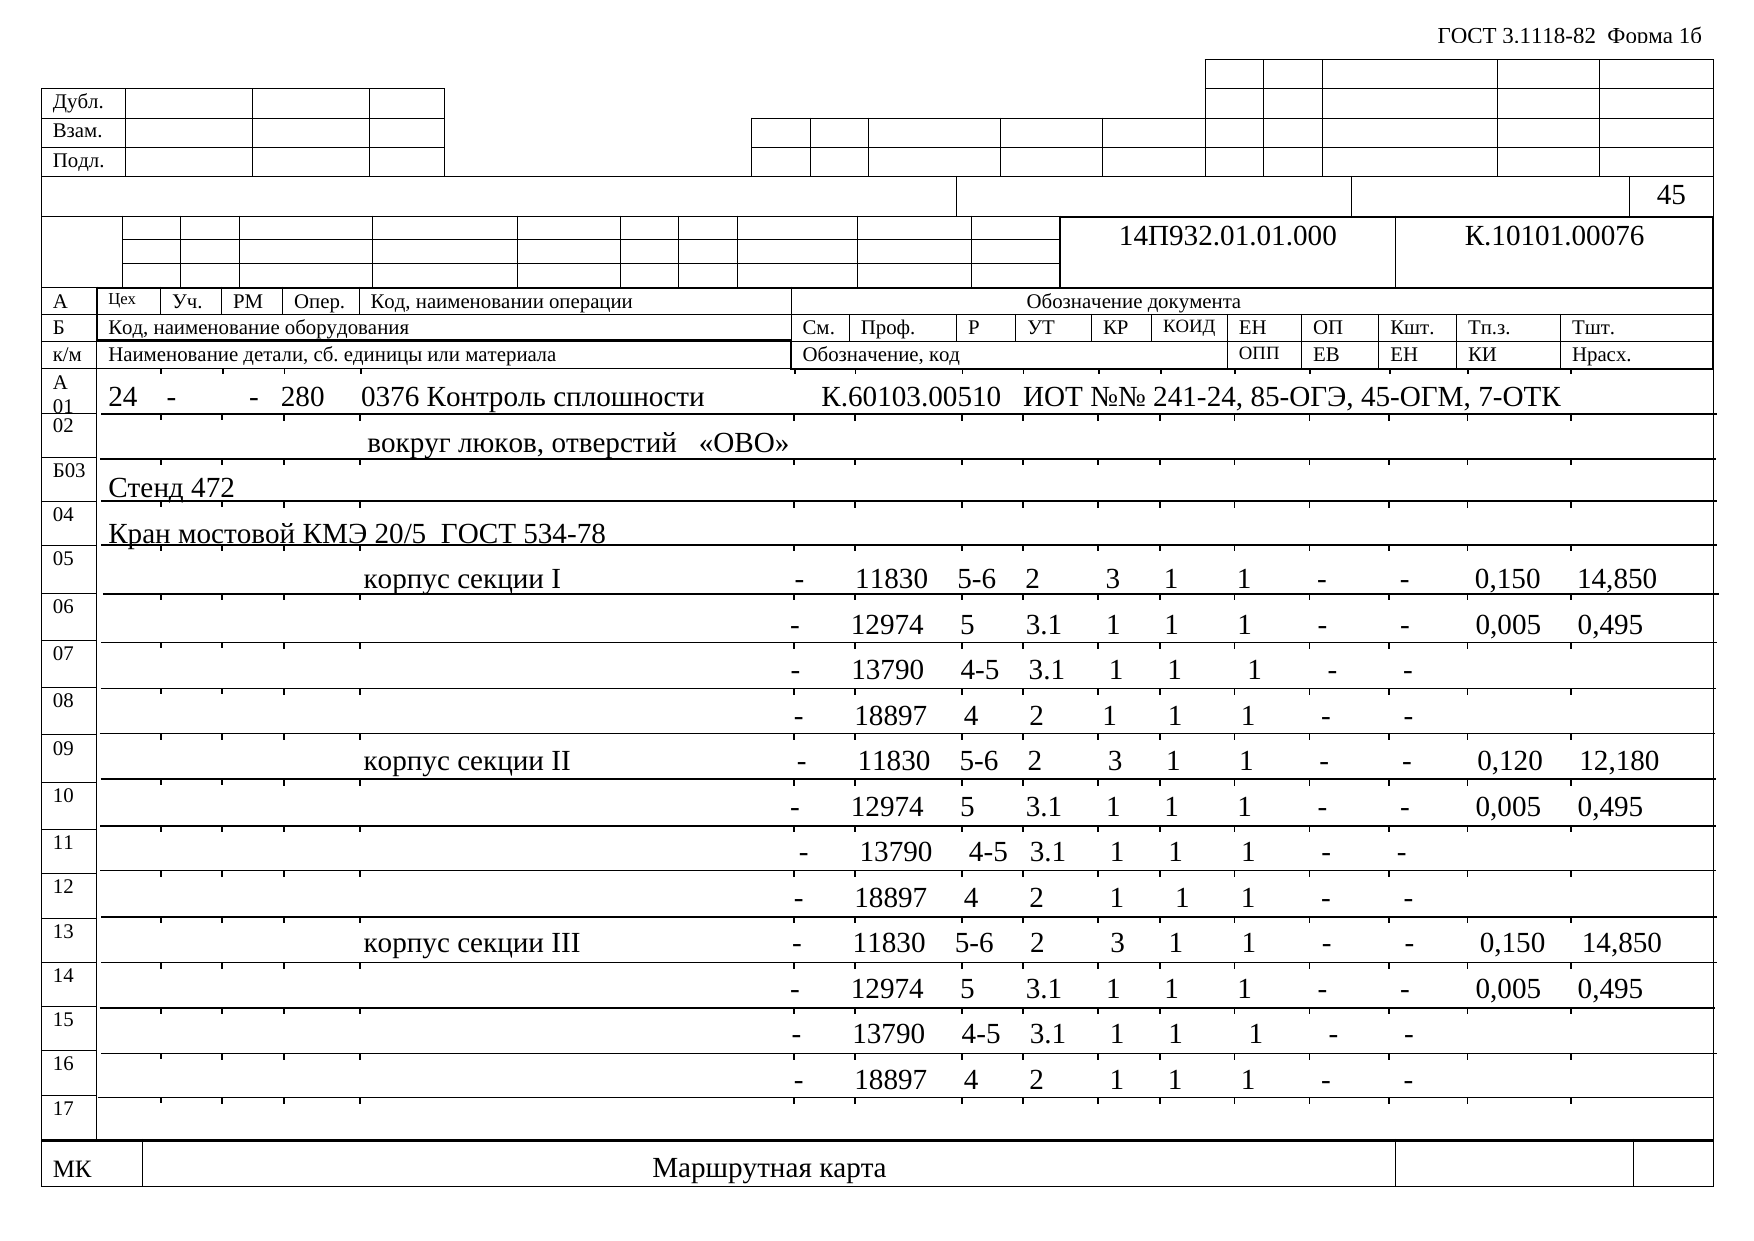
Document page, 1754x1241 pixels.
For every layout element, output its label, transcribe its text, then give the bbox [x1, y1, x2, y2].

table_cell Проф. [850, 315, 956, 341]
table_cell КР [1092, 315, 1151, 341]
table_cell [445, 118, 751, 176]
table_cell [1206, 89, 1263, 117]
table_cell Б03 [42, 458, 96, 501]
table_cell Нрасх. [1561, 342, 1712, 368]
table_cell Код, наименование оборудования [98, 315, 791, 339]
table_cell 16 [42, 1051, 96, 1094]
table_cell 17 [42, 1096, 96, 1139]
table_cell [370, 89, 444, 117]
table_cell 12 [42, 874, 96, 917]
table_cell [972, 240, 1059, 263]
table_cell [752, 119, 810, 147]
table_cell [42, 177, 956, 216]
table_cell [181, 217, 239, 239]
table_cell [1264, 148, 1322, 176]
table_cell ОП [1302, 315, 1378, 341]
table_cell Маршрутная карта [143, 1142, 1395, 1186]
table_cell [123, 217, 180, 239]
table_cell 13 [42, 919, 96, 962]
table_cell [1323, 119, 1497, 147]
table_cell 05 [42, 546, 96, 592]
table_cell [858, 240, 971, 263]
table_cell [445, 88, 692, 117]
table_cell [240, 240, 372, 263]
table_cell РМ [222, 289, 282, 314]
table_cell [811, 119, 868, 147]
table_cell Р [957, 315, 1015, 341]
table_cell [373, 217, 517, 239]
table_cell [126, 148, 252, 176]
table_cell [679, 264, 737, 287]
table_header [1206, 60, 1263, 88]
table_cell Обозначение документа [792, 289, 1712, 314]
table_cell 24 - - 280 0376 Контроль сплошности К.60103.00510 ИОТ №№ 241-24, 85-ОГЭ, 45-ОГМ, 7-ОТК вокруг люков, отверстий «ОВО» Стенд 472 Кран мостовой КМЭ 20/5 ГОСТ 534-78 корпус секции I - 11830 5-6 2 3 1 1 - - 0,150 14,850 - 12974 5 3.1 1 1 1 - - 0,005 0,495 - 13790 4-5 3.1 1 1 1 - - - 18897 4 2 1 1 1 - - корпус секции II - 11830 5-6 2 3 1 1 - - 0,120 12,180 - 12974 5 3.1 1 1 1 - - 0,005 0,495 - 13790 4-5 3.1 1 1 1 - - - 18897 4 2 1 1 1 - - корпус секции III - 11830 5-6 2 3 1 1 - - 0,150 14,850 - 12974 5 3.1 1 1 1 - - 0,005 0,495 - 13790 4-5 3.1 1 1 1 - - - 18897 4 2 1 1 1 - - [97, 369, 1713, 1139]
table_cell 15 [42, 1007, 96, 1050]
table_cell ОПП [1228, 342, 1301, 368]
table_cell [1323, 89, 1497, 117]
table_cell Взам. [42, 119, 125, 147]
table_cell [1001, 148, 1102, 176]
table_cell 04 [42, 502, 96, 545]
table_cell А [42, 288, 96, 314]
table_cell Подл. [42, 148, 125, 176]
table_cell [1352, 177, 1629, 216]
table_cell [621, 264, 678, 287]
table_cell КИ [1457, 342, 1560, 368]
table_cell [42, 217, 122, 287]
table_cell Б [42, 315, 96, 341]
table_cell [373, 240, 517, 263]
table_cell [1600, 119, 1713, 147]
table_cell [373, 264, 517, 287]
table_cell [1103, 148, 1205, 176]
table_cell [972, 217, 1059, 239]
table_cell [240, 217, 372, 239]
table_cell 06 [42, 594, 96, 640]
table_cell Наименование детали, сб. единицы или материала [97, 342, 790, 368]
table_cell [1264, 89, 1322, 117]
table_cell Опер. [283, 289, 359, 314]
table_cell [752, 148, 810, 176]
table_cell [1206, 119, 1263, 147]
table_cell [1323, 148, 1497, 176]
table_cell [858, 217, 971, 239]
table_cell 09 [42, 735, 96, 782]
table_cell [253, 119, 369, 147]
table_header [41, 59, 1205, 88]
table_cell [370, 119, 444, 147]
table_cell [738, 240, 857, 263]
table_cell 45 [1630, 177, 1713, 216]
table_cell [240, 264, 372, 287]
table_cell [1600, 89, 1713, 117]
table_cell ЕН [1379, 342, 1456, 368]
table_cell [181, 240, 239, 263]
table_cell к/м [42, 342, 96, 368]
table_cell [181, 264, 239, 287]
table_cell [692, 88, 1205, 117]
table_cell К.10101.00076 [1396, 218, 1712, 287]
table_cell 02 [42, 414, 96, 457]
table_cell [126, 119, 252, 147]
table_cell ЕН [1228, 315, 1301, 341]
table_cell [1498, 119, 1599, 147]
table_cell [1206, 148, 1263, 176]
table_cell [858, 264, 971, 287]
table_cell Тп.з. [1457, 315, 1560, 341]
table_cell [123, 240, 180, 263]
table_cell Цех [98, 289, 160, 314]
table_cell Кшт. [1379, 315, 1456, 341]
table_cell 14 [42, 963, 96, 1006]
table_cell [738, 217, 857, 239]
table_header [1264, 60, 1322, 88]
table_cell [1264, 119, 1322, 147]
table_cell МК [42, 1142, 142, 1186]
table_cell [1600, 148, 1713, 176]
table_cell [253, 89, 369, 117]
table_cell УТ [1016, 315, 1091, 341]
table_cell 10 [42, 783, 96, 829]
table_cell [1396, 1142, 1633, 1186]
table_cell [679, 217, 737, 239]
table_cell [869, 148, 1000, 176]
table_cell Дубл. [42, 89, 125, 117]
table_cell [621, 217, 678, 239]
table_cell [957, 177, 1351, 216]
table_cell [253, 148, 369, 176]
table_cell [518, 217, 620, 239]
table_cell [518, 264, 620, 287]
table_cell ЕВ [1302, 342, 1378, 368]
table_cell [621, 240, 678, 263]
table_cell [738, 264, 857, 287]
table_cell [869, 119, 1000, 147]
table_cell [1634, 1142, 1713, 1186]
table_header [1498, 60, 1599, 88]
table_cell [679, 240, 737, 263]
table_cell [1001, 119, 1102, 147]
table_cell [972, 264, 1059, 287]
table_cell А 01 [42, 369, 96, 412]
table_cell 08 [42, 688, 96, 734]
table_cell Обозначение, код [792, 342, 1227, 368]
table_cell [811, 148, 868, 176]
table_cell [518, 240, 620, 263]
table_header [1600, 60, 1713, 88]
table_cell 14П932.01.01.000 [1061, 218, 1395, 287]
table_cell Уч. [161, 289, 221, 314]
table_cell 11 [42, 830, 96, 873]
table_cell [126, 89, 252, 117]
table_cell Код, наименовании операции [360, 289, 791, 314]
table_cell [1498, 148, 1599, 176]
table_cell [370, 148, 444, 176]
table_cell 07 [42, 641, 96, 687]
table_cell Тшт. [1561, 315, 1712, 341]
table_cell [1103, 119, 1205, 147]
table_cell КОИД [1152, 315, 1227, 341]
table_cell См.. [792, 315, 849, 341]
table_header [1323, 60, 1497, 88]
table_cell [1498, 89, 1599, 117]
table_cell [123, 264, 180, 287]
